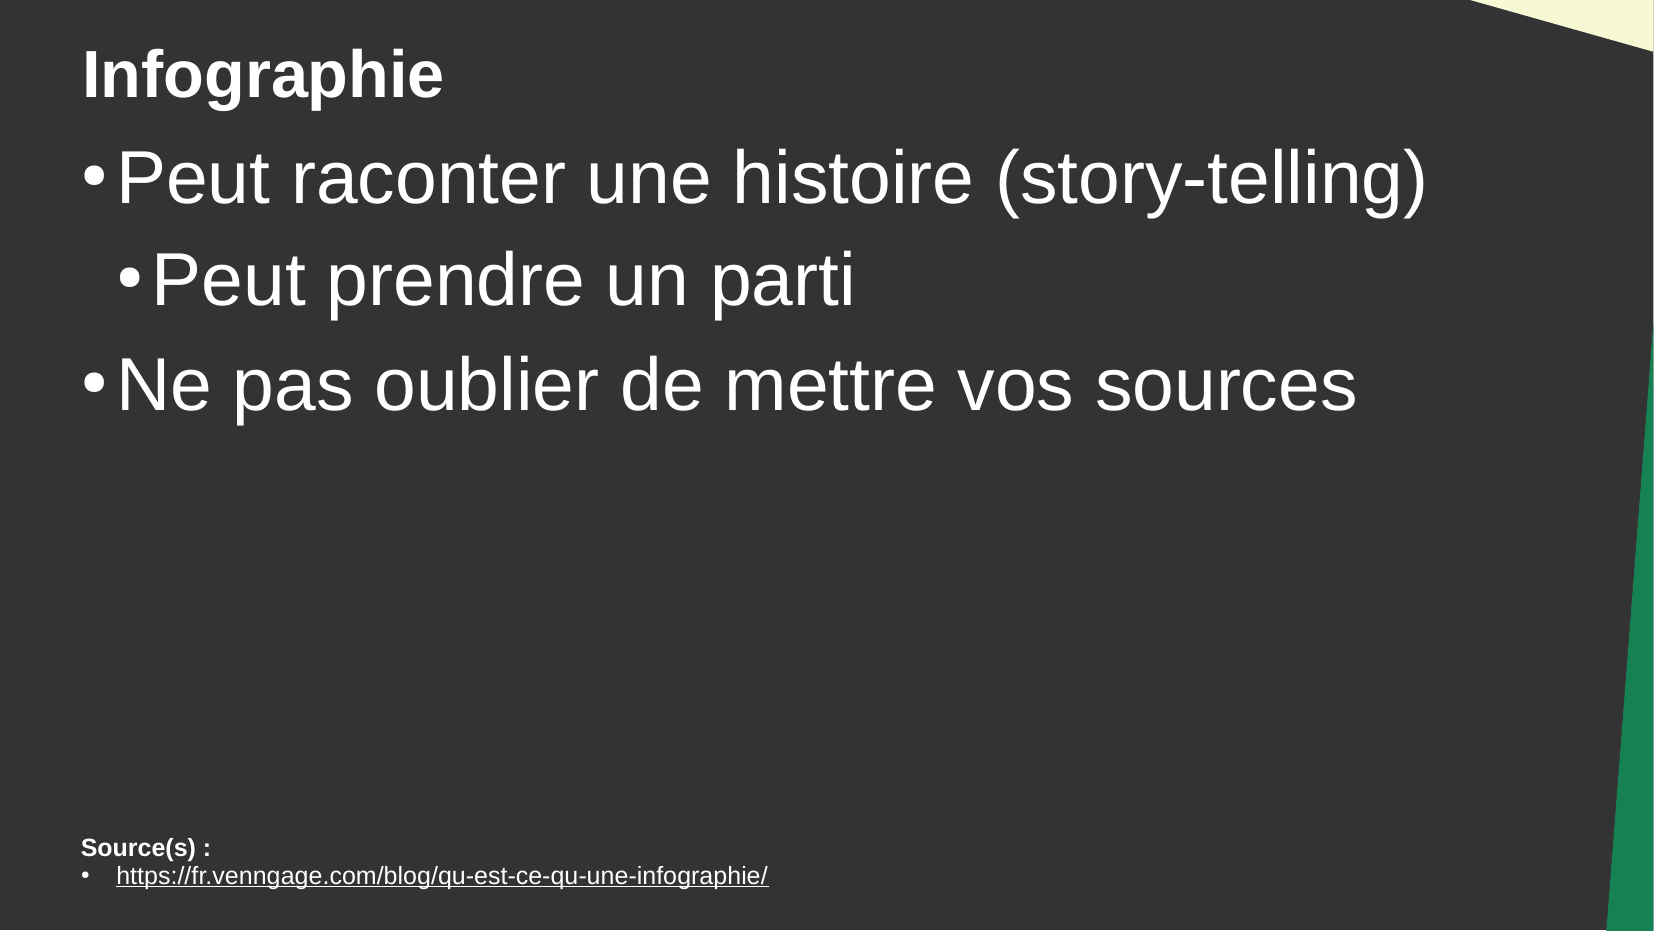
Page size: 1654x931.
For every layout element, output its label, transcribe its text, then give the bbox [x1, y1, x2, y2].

title Infographie [82, 37, 1571, 122]
text_box [1606, 314, 1654, 931]
text_box Source(s) : https://fr.venngage.com/blog/qu-est-ce-qu-une-infographie/ [66, 826, 1483, 926]
text_box [1470, 0, 1654, 52]
list Peut raconter une histoire (story-telling) Peut prendre un parti Ne pas oublier de mettre vos sources [80, 135, 1560, 461]
